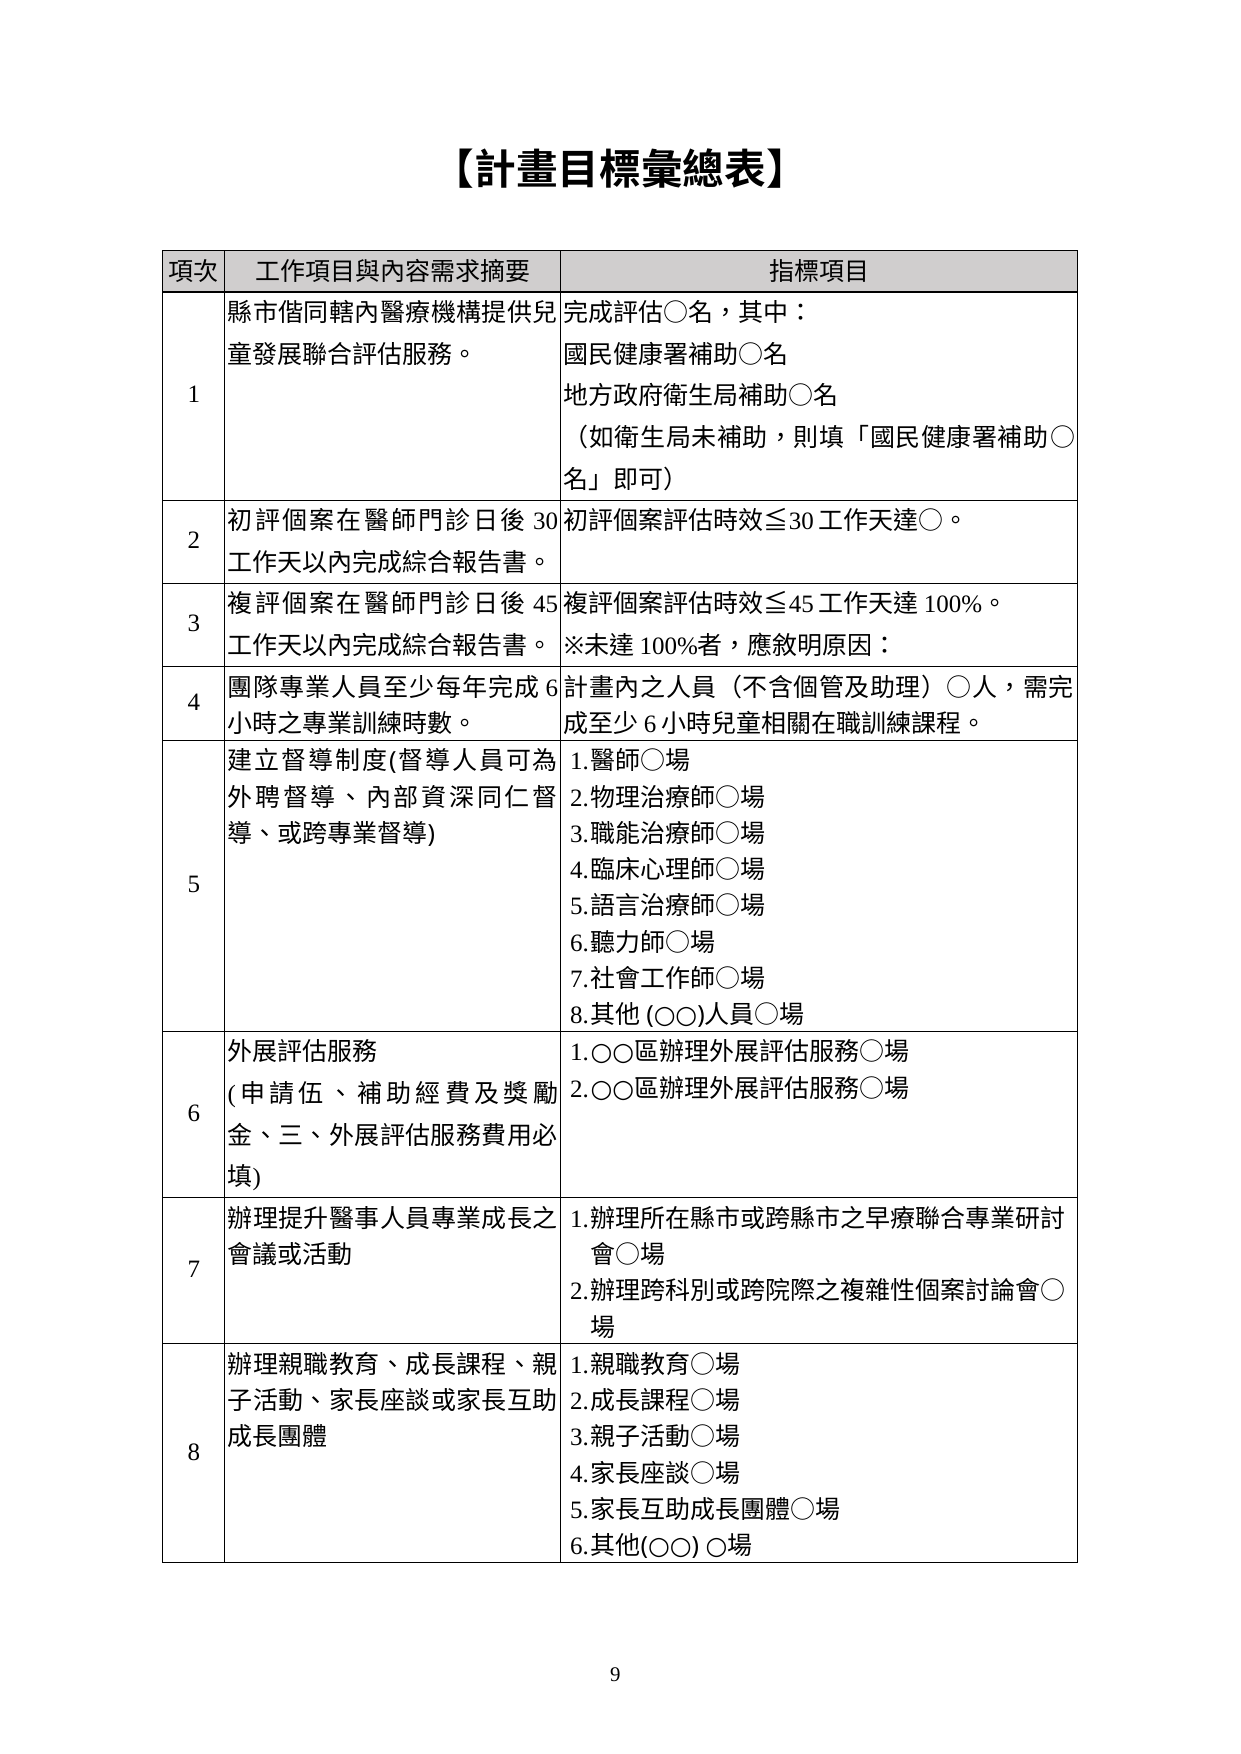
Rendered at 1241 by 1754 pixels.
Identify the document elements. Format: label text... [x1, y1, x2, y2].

table_cell 8 [163, 1344, 224, 1562]
table_cell 2 [163, 501, 224, 583]
table_cell 建立督導制度(督導人員可為外聘督導、內部資深同仁督導、或跨專業督導) [225, 741, 560, 1031]
table_cell 外展評估服務 (申請伍、補助經費及獎勵金、三、外展評估服務費用必填) [225, 1032, 560, 1197]
table_cell 3 [163, 584, 224, 666]
table_cell 辦理提升醫事人員專業成長之會議或活動 [225, 1198, 560, 1343]
table_header 工作項目與內容需求摘要 [225, 251, 560, 291]
table_header 項次 [163, 251, 224, 291]
table_cell 辦理所在縣市或跨縣市之早療聯合專業研討會○場 辦理跨科別或跨院際之複雜性個案討論會○場 [561, 1198, 1077, 1343]
table_cell 計畫內之人員（不含個管及助理）○人，需完成至少6小時兒童相關在職訓練課程。 [561, 667, 1077, 740]
table_cell 7 [163, 1198, 224, 1343]
table_cell 複評個案在醫師門診日後45工作天以內完成綜合報告書。 [225, 584, 560, 666]
table_cell 4 [163, 667, 224, 740]
table_cell 完成評估○名，其中： 國民健康署補助○名 地方政府衛生局補助○名 （如衛生局未補助，則填「國民健康署補助○名」即可） [561, 293, 1077, 500]
table_cell 團隊專業人員至少每年完成6小時之專業訓練時數。 [225, 667, 560, 740]
table_cell 初評個案評估時效≦30工作天達○。 [561, 501, 1077, 583]
table_cell 5 [163, 741, 224, 1031]
table_cell 親職教育○場 成長課程○場 親子活動○場 家長座談○場 家長互助成長團體○場 其他(○○) ○場 [561, 1344, 1077, 1562]
table_cell 複評個案評估時效≦45工作天達100%。 ※未達100%者，應敘明原因： [561, 584, 1077, 666]
table_header 指標項目 [561, 251, 1077, 291]
table_cell 縣市偕同轄內醫療機構提供兒童發展聯合評估服務。 [225, 293, 560, 500]
table_cell 辦理親職教育、成長課程、親子活動、家長座談或家長互助成長團體 [225, 1344, 560, 1562]
table_cell 1 [163, 293, 224, 500]
table_cell 醫師○場 物理治療師○場 職能治療師○場 臨床心理師○場 語言治療師○場 聽力師○場 社會工作師○場 其他 (○○)人員○場 [561, 741, 1077, 1031]
table_cell 6 [163, 1032, 224, 1197]
table_cell ○○區辦理外展評估服務○場 ○○區辦理外展評估服務○場 [561, 1032, 1077, 1197]
text 【計畫目標彙總表】 [159, 136, 1081, 196]
table_cell 初評個案在醫師門診日後30工作天以內完成綜合報告書。 [225, 501, 560, 583]
